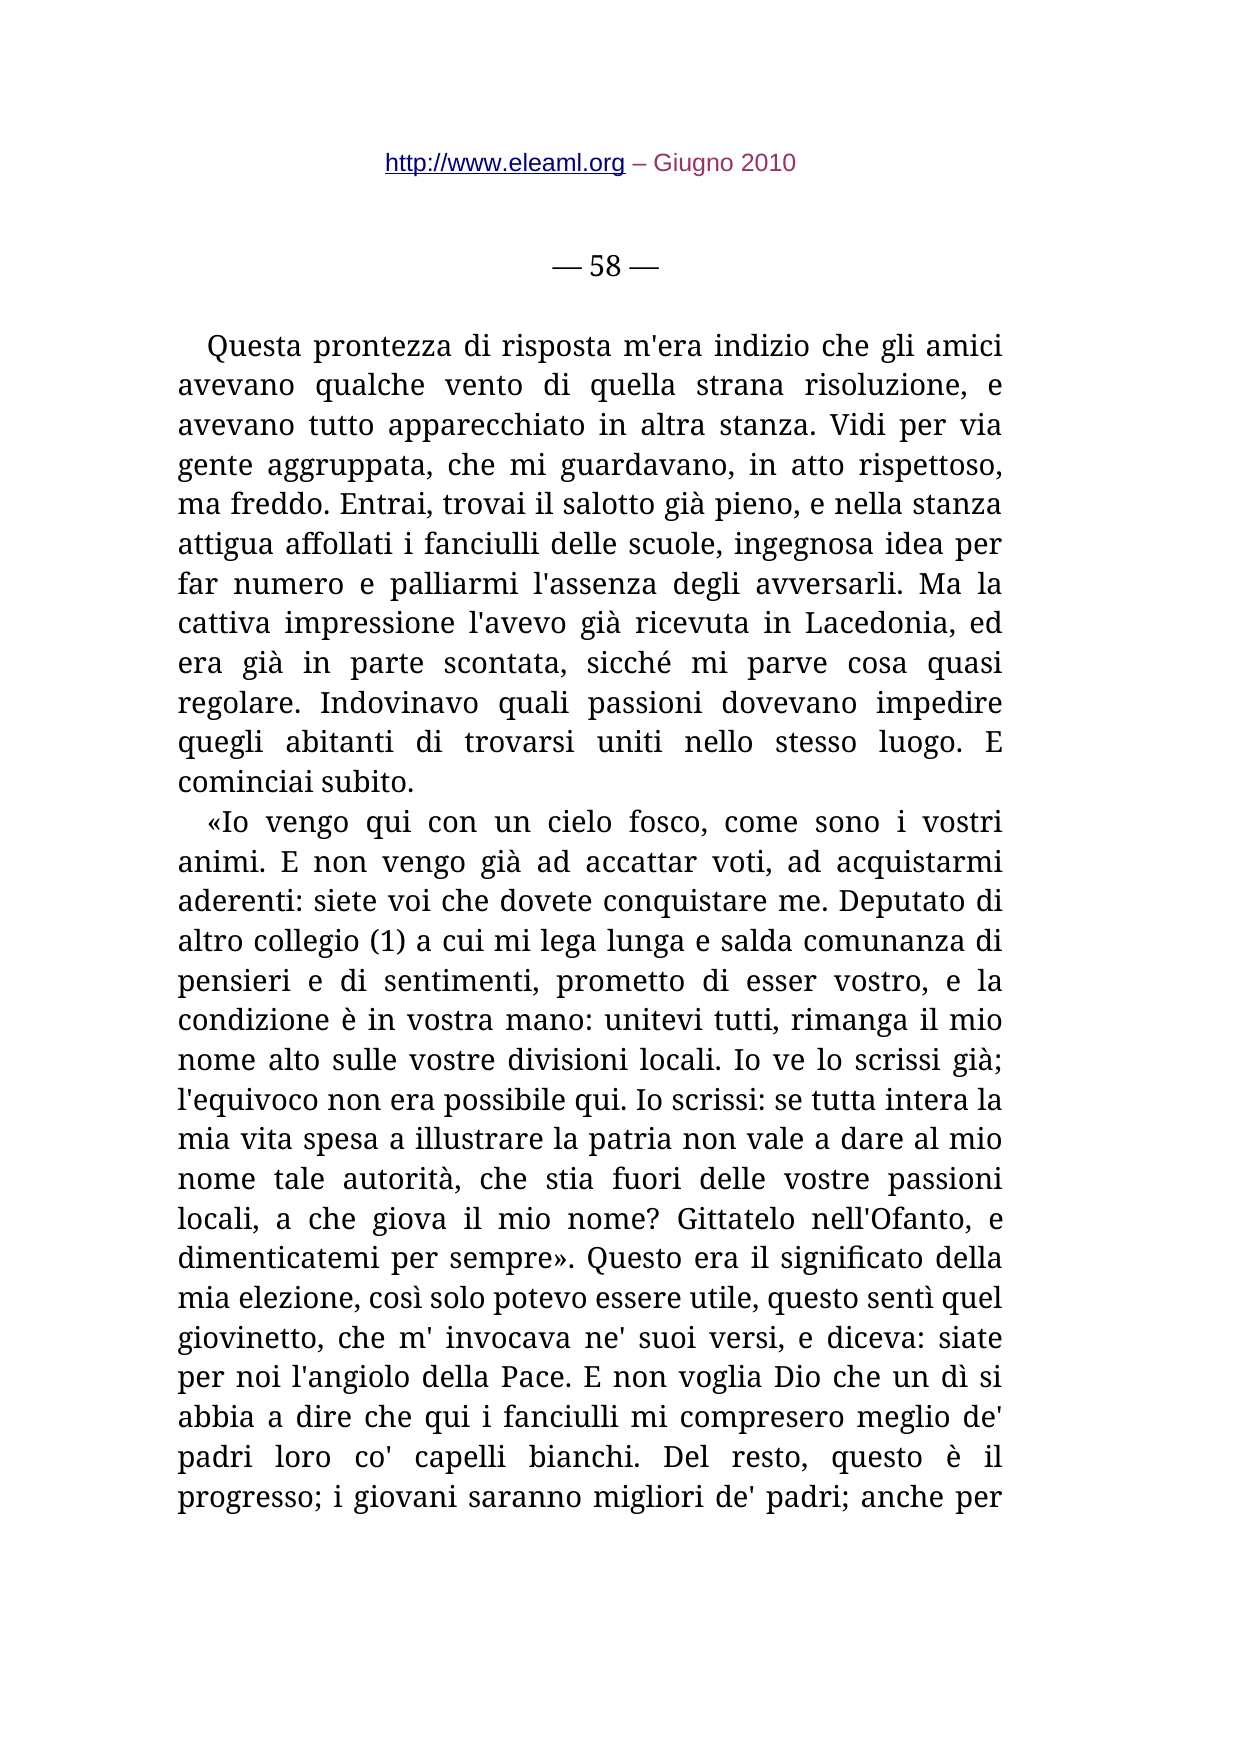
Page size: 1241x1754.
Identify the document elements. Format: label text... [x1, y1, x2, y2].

text «Io vengo qui con un cielo fosco, come sono i vostri animi. E non vengo già ad accattar voti, ad acquistarmi aderenti: siete voi che dovete conquistare me. Deputato di altro collegio (1) a cui mi lega lunga e salda comunanza di pensieri e di sentimenti, prometto di esser vostro, e la condizione è in vostra mano: unitevi tutti, rimanga il mio nome alto sulle vostre divisioni locali. Io ve lo scrissi già; l'equivoco non era possibile qui. Io scrissi: se tutta intera la mia vita spesa a illustrare la patria non vale a dare al mio nome tale autorità, che stia fuori delle vostre passioni locali, a che giova il mio nome? Gittatelo nell'Ofanto, e dimenticatemi per sempre». Questo era il significato della mia elezione, così solo potevo essere utile, questo sentì quel giovinetto, che m' invocava ne' suoi versi, e diceva: siate per noi l'angiolo della Pace. E non voglia Dio che un dì si abbia a dire che qui i fanciulli mi compresero meglio de' padri loro co' capelli bianchi. Del resto, questo è il progresso; i giovani saranno migliori de' padri; anche per [177, 801, 1004, 1516]
text — 58 — [177, 246, 1004, 285]
text Questa prontezza di risposta m'era indizio che gli amici avevano qualche vento di quella strana risoluzione, e avevano tutto apparecchiato in altra stanza. Vidi per via gente aggruppata, che mi guardavano, in atto rispettoso, ma freddo. Entrai, trovai il salotto già pieno, e nella stanza attigua affollati i fanciulli delle scuole, ingegnosa idea per far numero e palliarmi l'assenza degli avversarli. Ma la cattiva impressione l'avevo già ricevuta in Lacedonia, ed era già in parte scontata, sicché mi parve cosa quasi regolare. Indovinavo quali passioni dovevano impedire quegli abitanti di trovarsi uniti nello stesso luogo. E cominciai subito. [177, 325, 1004, 801]
